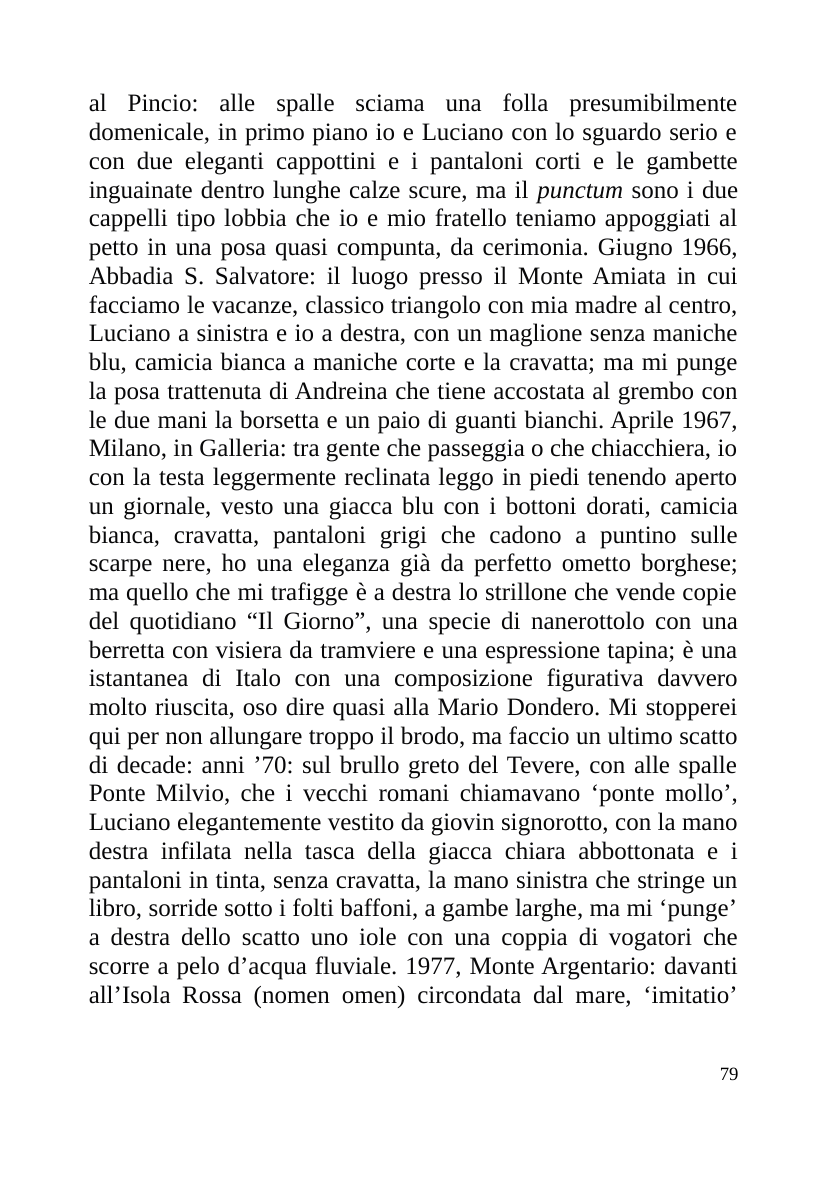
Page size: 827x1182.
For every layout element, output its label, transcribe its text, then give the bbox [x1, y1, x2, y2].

text al Pincio: alle spalle sciama una folla presumibilmente domenicale, in primo piano io e Luciano con lo sguardo serio e con due eleganti cappottini e i pantaloni corti e le gambette inguainate dentro lunghe calze scure, ma il punctum sono i due cappelli tipo lobbia che io e mio fratello teniamo appoggiati al petto in una posa quasi compunta, da cerimonia. Giugno 1966, Abbadia S. Salvatore: il luogo presso il Monte Amiata in cui facciamo le vacanze, classico triangolo con mia madre al centro, Luciano a sinistra e io a destra, con un maglione senza maniche blu, camicia bianca a maniche corte e la cravatta; ma mi punge la posa trattenuta di Andreina che tiene accostata al grembo con le due mani la borsetta e un paio di guanti bianchi. Aprile 1967, Milano, in Galleria: tra gente che passeggia o che chiacchiera, io con la testa leggermente reclinata leggo in piedi tenendo aperto un giornale, vesto una giacca blu con i bottoni dorati, camicia bianca, cravatta, pantaloni grigi che cadono a puntino sulle scarpe nere, ho una eleganza già da perfetto ometto borghese; ma quello che mi trafigge è a destra lo strillone che vende copie del quotidiano “Il Giorno”, una specie di nanerottolo con una berretta con visiera da tramviere e una espressione tapina; è una istantanea di Italo con una composizione figurativa davvero molto riuscita, oso dire quasi alla Mario Dondero. Mi stopperei qui per non allungare troppo il brodo, ma faccio un ultimo scatto di decade: anni ’70: sul brullo greto del Tevere, con alle spalle Ponte Milvio, che i vecchi romani chiamavano ‘ponte mollo’, Luciano elegantemente vestito da giovin signorotto, con la mano destra infilata nella tasca della giacca chiara abbottonata e i pantaloni in tinta, senza cravatta, la mano sinistra che stringe un libro, sorride sotto i folti baffoni, a gambe larghe, ma mi ‘punge’ a destra dello scatto uno iole con una coppia di vogatori che scorre a pelo d’acqua fluviale. 1977, Monte Argentario: davanti all’Isola Rossa (nomen omen) circondata dal mare, ‘imitatio’ [88, 88, 738, 1008]
